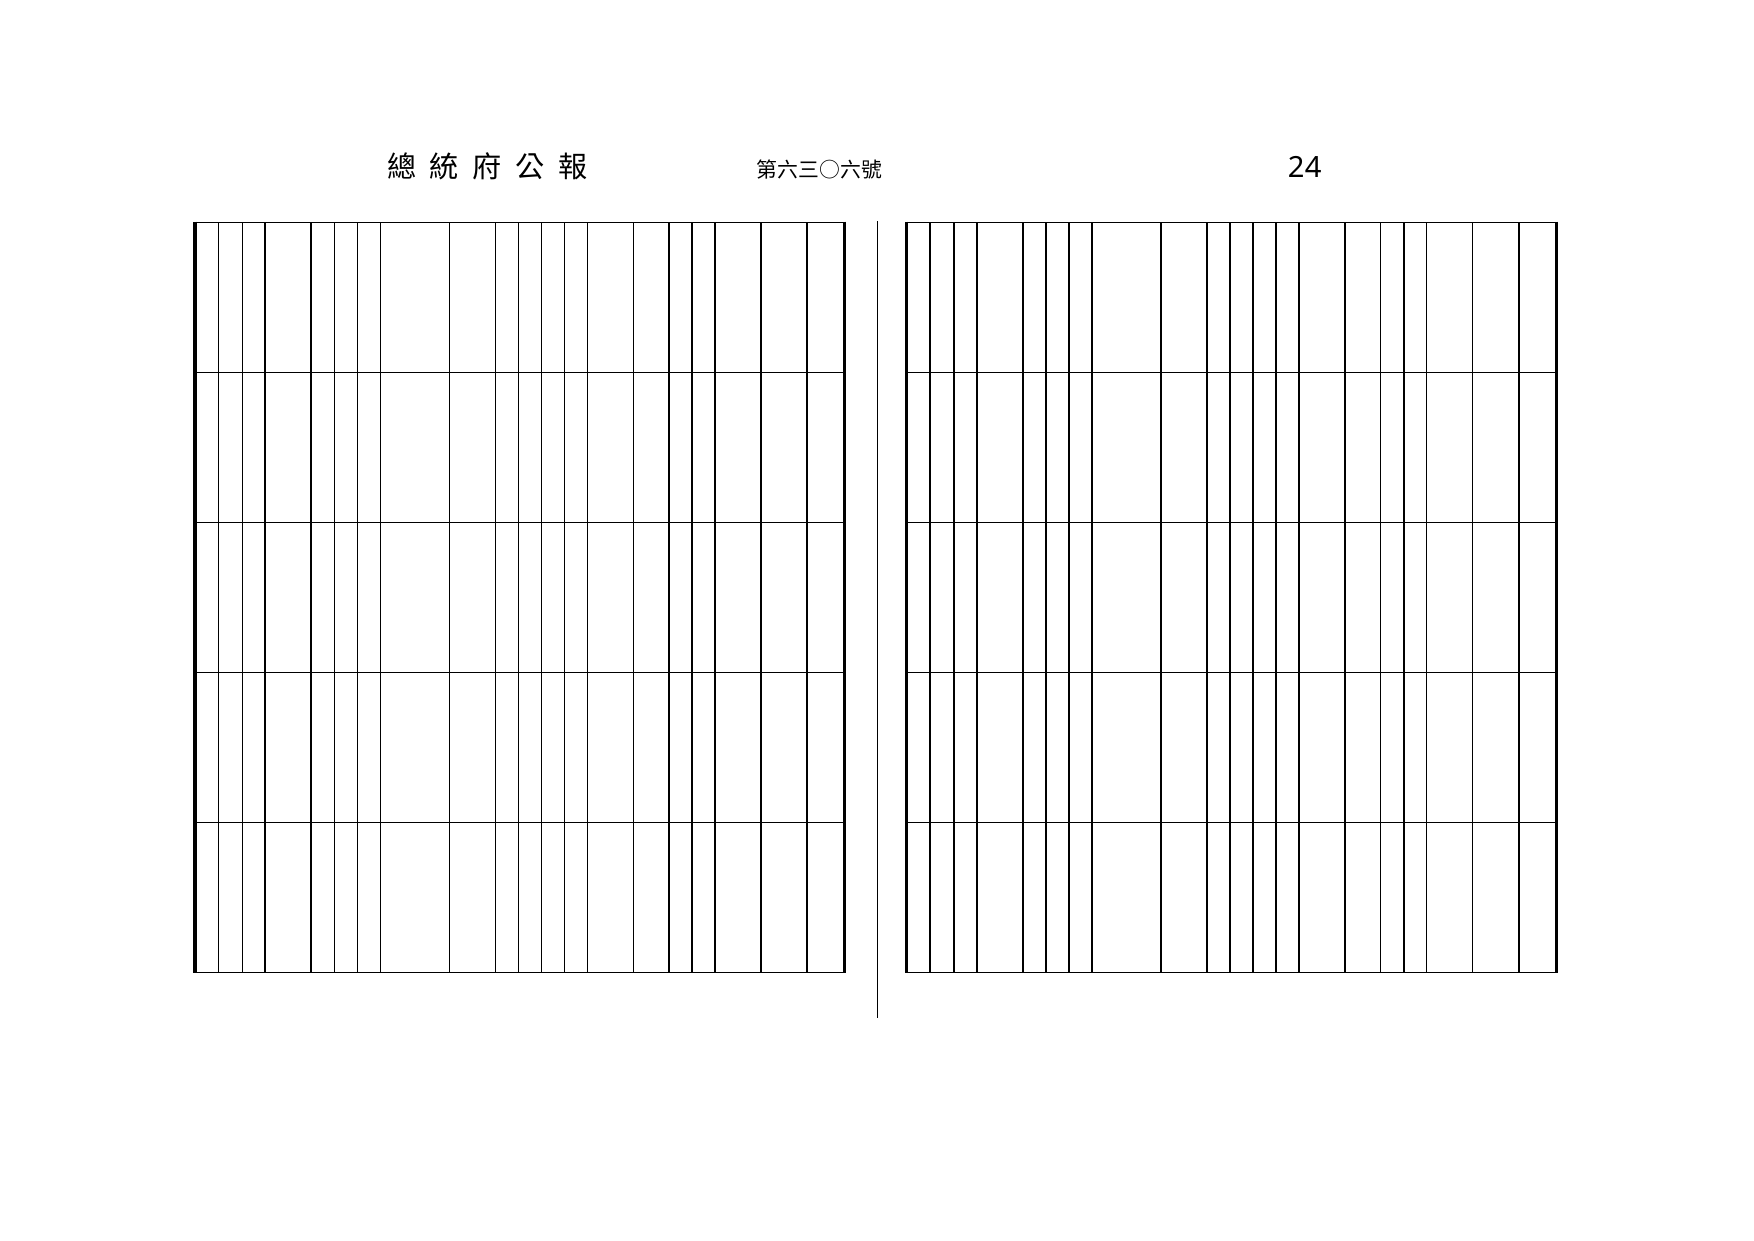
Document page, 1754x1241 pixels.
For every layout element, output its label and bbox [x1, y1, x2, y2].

table_cell [634, 373, 668, 522]
table_cell [312, 523, 334, 672]
table_cell [1473, 673, 1496, 822]
table_cell [266, 373, 288, 522]
table_cell [955, 823, 976, 972]
table_cell [1405, 673, 1426, 822]
table_cell [1000, 823, 1022, 972]
table_cell [808, 673, 843, 822]
table_cell [1162, 373, 1184, 522]
table_cell [978, 373, 1000, 522]
table_cell [1184, 673, 1206, 822]
table_cell [473, 673, 495, 822]
table_cell [908, 523, 929, 672]
table_cell [908, 823, 929, 972]
table_cell [738, 673, 760, 822]
table_cell [565, 673, 587, 822]
table_cell [1322, 373, 1344, 522]
table_cell [1450, 673, 1472, 822]
table_cell [670, 223, 691, 372]
table_cell [1520, 223, 1555, 372]
table_cell [693, 223, 714, 372]
table_cell [1024, 823, 1045, 972]
table_cell [312, 223, 334, 372]
table_cell [738, 373, 760, 522]
table_cell [693, 823, 714, 972]
table_cell [955, 223, 976, 372]
table_cell [1138, 823, 1160, 972]
table_cell [1300, 373, 1322, 522]
table_cell [519, 523, 541, 672]
table_cell [1496, 823, 1518, 972]
table_cell [808, 223, 843, 372]
table_cell [978, 223, 1000, 372]
table_cell [1208, 673, 1229, 822]
table_cell [931, 223, 953, 372]
table_cell [1405, 373, 1426, 522]
table_cell [978, 523, 1000, 672]
table_cell [266, 823, 288, 972]
table_cell [955, 373, 976, 522]
table_cell [1254, 823, 1275, 972]
table_cell [450, 823, 472, 972]
table_cell [1427, 673, 1450, 822]
table_cell [931, 673, 953, 822]
table_cell [1162, 523, 1184, 672]
table_cell [670, 373, 691, 522]
table_cell [403, 673, 426, 822]
table_cell [1381, 823, 1403, 972]
table_cell [542, 523, 564, 672]
table_cell [1047, 523, 1068, 672]
table_cell [243, 823, 264, 972]
table_cell [1231, 823, 1252, 972]
table_cell [611, 823, 633, 972]
table_cell [1115, 223, 1138, 372]
table_cell [426, 223, 449, 372]
table_cell [1184, 523, 1206, 672]
table_cell [542, 223, 564, 372]
table_cell [693, 673, 714, 822]
table_cell [473, 373, 495, 522]
table_cell [588, 673, 611, 822]
table_cell [1231, 673, 1252, 822]
table_cell [1300, 823, 1322, 972]
table_cell [716, 373, 738, 522]
table_cell [1024, 523, 1045, 672]
table_cell [1000, 523, 1022, 672]
table_cell [955, 523, 976, 672]
table_cell [1450, 823, 1472, 972]
table_cell [312, 823, 334, 972]
table_cell [1450, 223, 1472, 372]
table_cell [1162, 223, 1184, 372]
table_cell [542, 823, 564, 972]
table_cell [1024, 373, 1045, 522]
table_cell [197, 823, 218, 972]
table_cell [978, 673, 1000, 822]
table_cell [1047, 823, 1068, 972]
table_cell [1277, 673, 1298, 822]
table_cell [450, 223, 472, 372]
table_cell [808, 823, 843, 972]
table_cell [1450, 373, 1472, 522]
table_cell [931, 823, 953, 972]
table_cell [312, 673, 334, 822]
table_cell [197, 523, 218, 672]
table_cell [381, 823, 403, 972]
table_cell [1427, 523, 1450, 672]
table_cell [1184, 223, 1206, 372]
table_cell [1254, 673, 1275, 822]
table_cell [808, 523, 843, 672]
table_cell [611, 673, 633, 822]
table_cell [358, 673, 380, 822]
table_cell [1520, 673, 1555, 822]
table_cell [335, 373, 357, 522]
table_cell [426, 523, 449, 672]
table_cell [1070, 223, 1091, 372]
table_cell [634, 673, 668, 822]
table_cell [1138, 373, 1160, 522]
table_cell [1093, 823, 1115, 972]
table_cell [219, 523, 242, 672]
table_cell [519, 823, 541, 972]
table_cell [762, 223, 784, 372]
table_cell [1405, 823, 1426, 972]
table_cell [762, 373, 784, 522]
table_cell [634, 223, 668, 372]
table_cell [1070, 523, 1091, 672]
table_cell [542, 373, 564, 522]
table_cell [784, 523, 806, 672]
table_cell [358, 823, 380, 972]
table_cell [266, 673, 288, 822]
table_cell [335, 223, 357, 372]
table_cell [1047, 673, 1068, 822]
table_cell [1300, 223, 1322, 372]
table_cell [588, 373, 611, 522]
table_cell [496, 373, 518, 522]
table_cell [1115, 373, 1138, 522]
table_cell [266, 223, 288, 372]
table_cell [611, 223, 633, 372]
table_cell [1070, 373, 1091, 522]
table_cell [358, 373, 380, 522]
table_cell [716, 823, 738, 972]
table_cell [1322, 223, 1344, 372]
table_cell [1277, 823, 1298, 972]
table_cell [335, 823, 357, 972]
table_cell [288, 523, 310, 672]
table_cell [1208, 523, 1229, 672]
table_cell [219, 373, 242, 522]
table_cell [1496, 373, 1518, 522]
table_cell [496, 523, 518, 672]
table_cell [243, 223, 264, 372]
table_cell [738, 223, 760, 372]
table_cell [1277, 523, 1298, 672]
table_cell [1381, 673, 1403, 822]
table_cell [1427, 223, 1450, 372]
table_cell [1346, 823, 1380, 972]
table_cell [716, 223, 738, 372]
table_cell [542, 673, 564, 822]
table_cell [670, 523, 691, 672]
table_cell [1322, 523, 1344, 672]
table_cell [288, 373, 310, 522]
table_cell [565, 373, 587, 522]
table_cell [565, 223, 587, 372]
table_cell [1070, 823, 1091, 972]
table_cell [403, 823, 426, 972]
table_cell [784, 373, 806, 522]
table_cell [1254, 223, 1275, 372]
table_cell [908, 223, 929, 372]
table_cell [381, 223, 403, 372]
table_cell [450, 523, 472, 672]
table_cell [1254, 523, 1275, 672]
table_cell [716, 523, 738, 672]
table_cell [1322, 673, 1344, 822]
table_cell [1346, 373, 1380, 522]
table_cell [1277, 223, 1298, 372]
table_cell [219, 223, 242, 372]
table_cell [496, 823, 518, 972]
table_cell [738, 523, 760, 672]
table_cell [1520, 823, 1555, 972]
table_cell [1322, 823, 1344, 972]
table_cell [1473, 373, 1496, 522]
table_cell [426, 373, 449, 522]
table_cell [908, 373, 929, 522]
table_cell [243, 373, 264, 522]
table_cell [931, 373, 953, 522]
table_cell [634, 523, 668, 672]
table_cell [1277, 373, 1298, 522]
table_cell [1162, 673, 1184, 822]
table_cell [955, 673, 976, 822]
table_cell [670, 673, 691, 822]
table_cell [1346, 673, 1380, 822]
table_cell [1115, 673, 1138, 822]
table_cell [288, 673, 310, 822]
table_cell [1093, 523, 1115, 672]
table_cell [1231, 223, 1252, 372]
table_cell [1473, 823, 1496, 972]
table_cell [266, 523, 288, 672]
table_cell [1405, 223, 1426, 372]
table_cell [565, 523, 587, 672]
table_cell [243, 673, 264, 822]
table_cell [519, 373, 541, 522]
table_cell [381, 373, 403, 522]
table_cell [1093, 373, 1115, 522]
table_cell [496, 673, 518, 822]
table_cell [473, 523, 495, 672]
table_cell [1047, 373, 1068, 522]
table_cell [1346, 223, 1380, 372]
table_cell [908, 673, 929, 822]
table_cell [403, 373, 426, 522]
table_cell [1184, 373, 1206, 522]
table_cell [197, 373, 218, 522]
table_cell [762, 823, 784, 972]
table_cell [1208, 823, 1229, 972]
table_cell [784, 223, 806, 372]
table_cell [381, 523, 403, 672]
table_cell [450, 673, 472, 822]
table_cell [1427, 823, 1450, 972]
table_cell [1138, 673, 1160, 822]
table_cell [1520, 523, 1555, 672]
table_cell [634, 823, 668, 972]
table_cell [1381, 223, 1403, 372]
table_cell [1231, 373, 1252, 522]
table_cell [1496, 523, 1518, 672]
table_cell [1520, 373, 1555, 522]
table_cell [288, 823, 310, 972]
table_cell [450, 373, 472, 522]
table_cell [1473, 223, 1496, 372]
table_cell [1138, 523, 1160, 672]
table_cell [978, 823, 1000, 972]
table_cell [1024, 673, 1045, 822]
table_cell [784, 673, 806, 822]
table_cell [670, 823, 691, 972]
table_cell [1208, 373, 1229, 522]
table_cell [1093, 673, 1115, 822]
table_cell [426, 823, 449, 972]
table_cell [1000, 673, 1022, 822]
table_cell [1047, 223, 1068, 372]
table_cell [358, 223, 380, 372]
table_cell [1427, 373, 1450, 522]
table_cell [381, 673, 403, 822]
table_cell [335, 673, 357, 822]
table_cell [1231, 523, 1252, 672]
table_cell [1000, 223, 1022, 372]
table_cell [197, 223, 218, 372]
table_cell [1000, 373, 1022, 522]
table_cell [784, 823, 806, 972]
table_cell [243, 523, 264, 672]
table_cell [808, 373, 843, 522]
table_cell [762, 523, 784, 672]
table_cell [1381, 373, 1403, 522]
table_cell [693, 373, 714, 522]
table_cell [1162, 823, 1184, 972]
table_cell [288, 223, 310, 372]
table_cell [1138, 223, 1160, 372]
table_cell [1184, 823, 1206, 972]
table_cell [1070, 673, 1091, 822]
table_cell [588, 823, 611, 972]
table_cell [358, 523, 380, 672]
table_cell [519, 673, 541, 822]
table_cell [1024, 223, 1045, 372]
table_cell [1381, 523, 1403, 672]
table_cell [1496, 223, 1518, 372]
table_cell [588, 223, 611, 372]
table_cell [1115, 523, 1138, 672]
table_cell [588, 523, 611, 672]
table_cell [931, 523, 953, 672]
table_cell [1473, 523, 1496, 672]
table_cell [1300, 523, 1322, 672]
table_cell [738, 823, 760, 972]
table_cell [473, 223, 495, 372]
table_cell [1093, 223, 1115, 372]
table_cell [335, 523, 357, 672]
table_cell [197, 673, 218, 822]
table_cell [426, 673, 449, 822]
table_cell [473, 823, 495, 972]
table_cell [403, 523, 426, 672]
table_cell [519, 223, 541, 372]
table_cell [611, 523, 633, 672]
table_cell [219, 823, 242, 972]
table_cell [565, 823, 587, 972]
table_cell [762, 673, 784, 822]
table_cell [1254, 373, 1275, 522]
table_cell [693, 523, 714, 672]
table_cell [1450, 523, 1472, 672]
table_cell [312, 373, 334, 522]
table_cell [716, 673, 738, 822]
table_cell [1300, 673, 1322, 822]
table_cell [611, 373, 633, 522]
table_cell [496, 223, 518, 372]
table_cell [1208, 223, 1229, 372]
table_cell [1115, 823, 1138, 972]
table_cell [1346, 523, 1380, 672]
table_cell [219, 673, 242, 822]
table_cell [1496, 673, 1518, 822]
table_cell [1405, 523, 1426, 672]
table_cell [403, 223, 426, 372]
